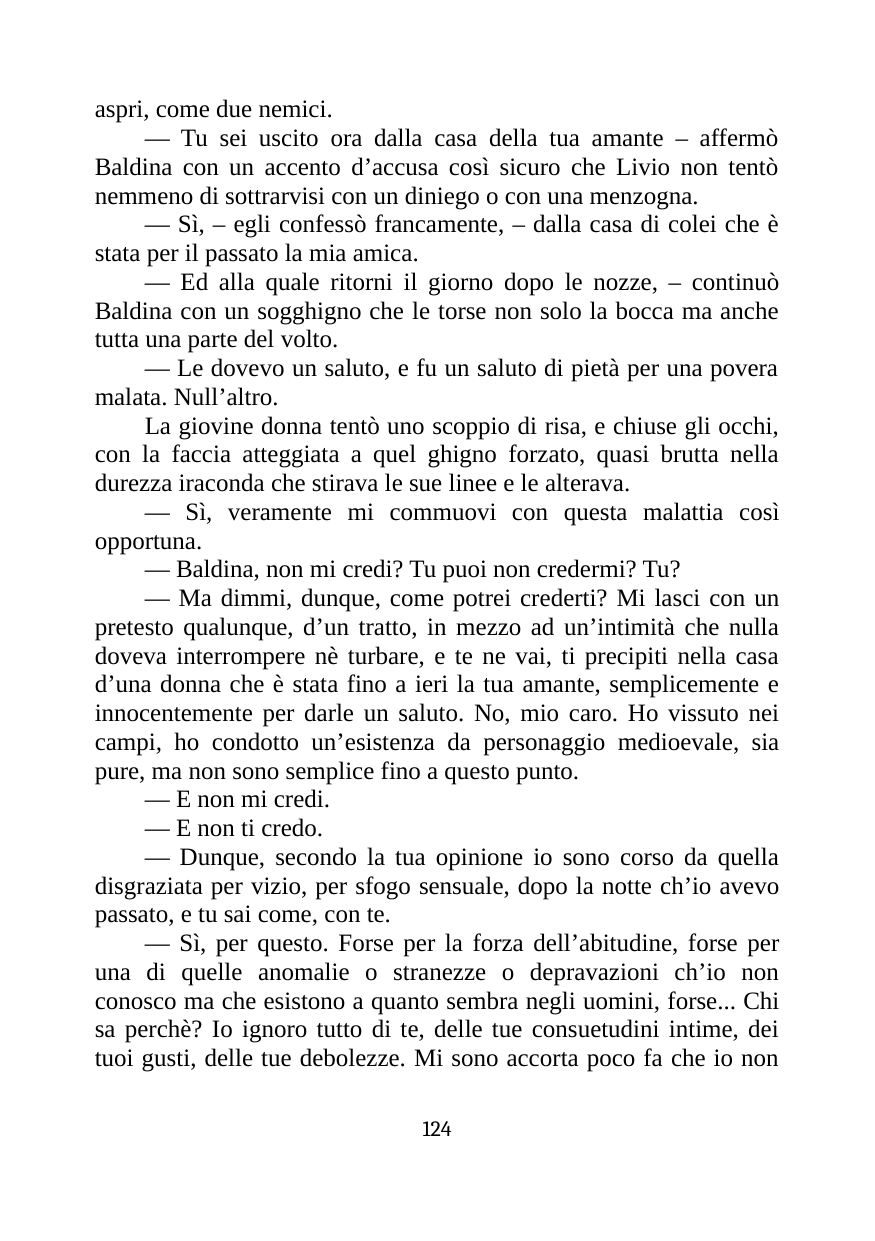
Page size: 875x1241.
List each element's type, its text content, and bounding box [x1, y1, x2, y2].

text aspri, come due nemici. [94, 94, 779, 123]
text — Dunque, secondo la tua opinione io sono corso da quella disgraziata per vizio, per sfogo sensuale, dopo la notte ch’io avevo passato, e tu sai come, con te. [94, 842, 779, 928]
text — Ma dimmi, dunque, come potrei crederti? Mi lasci con un pretesto qualunque, d’un tratto, in mezzo ad un’intimità che nulla doveva interrompere nè turbare, e te ne vai, ti precipiti nella casa d’una donna che è stata fino a ieri la tua amante, semplicemente e innocentemente per darle un saluto. No, mio caro. Ho vissuto nei campi, ho condotto un’esistenza da personaggio medioevale, sia pure, ma non sono semplice fino a questo punto. [94, 583, 779, 784]
text — Sì, veramente mi commuovi con questa malattia così opportuna. [94, 497, 779, 554]
text — E non ti credo. [94, 813, 779, 842]
text — Baldina, non mi credi? Tu puoi non credermi? Tu? [94, 554, 779, 583]
text — Tu sei uscito ora dalla casa della tua amante – affermò Baldina con un accento d’accusa così sicuro che Livio non tentò nemmeno di sottrarvisi con un diniego o con una menzogna. [94, 123, 779, 209]
text — Ed alla quale ritorni il giorno dopo le nozze, – continuò Baldina con un sogghigno che le torse non solo la bocca ma anche tutta una parte del volto. [94, 267, 779, 353]
text — Sì, – egli confessò francamente, – dalla casa di colei che è stata per il passato la mia amica. [94, 209, 779, 267]
text La giovine donna tentò uno scoppio di risa, e chiuse gli occhi, con la faccia atteggiata a quel ghigno forzato, quasi brutta nella durezza iraconda che stirava le sue linee e le alterava. [94, 411, 779, 497]
text — E non mi credi. [94, 784, 779, 813]
text — Sì, per questo. Forse per la forza dell’abitudine, forse per una di quelle anomalie o stranezze o depravazioni ch’io non conosco ma che esistono a quanto sembra negli uomini, forse... Chi sa perchè? Io ignoro tutto di te, delle tue consuetudini intime, dei tuoi gusti, delle tue debolezze. Mi sono accorta poco fa che io non [94, 928, 779, 1072]
text — Le dovevo un saluto, e fu un saluto di pietà per una povera malata. Null’altro. [94, 353, 779, 411]
